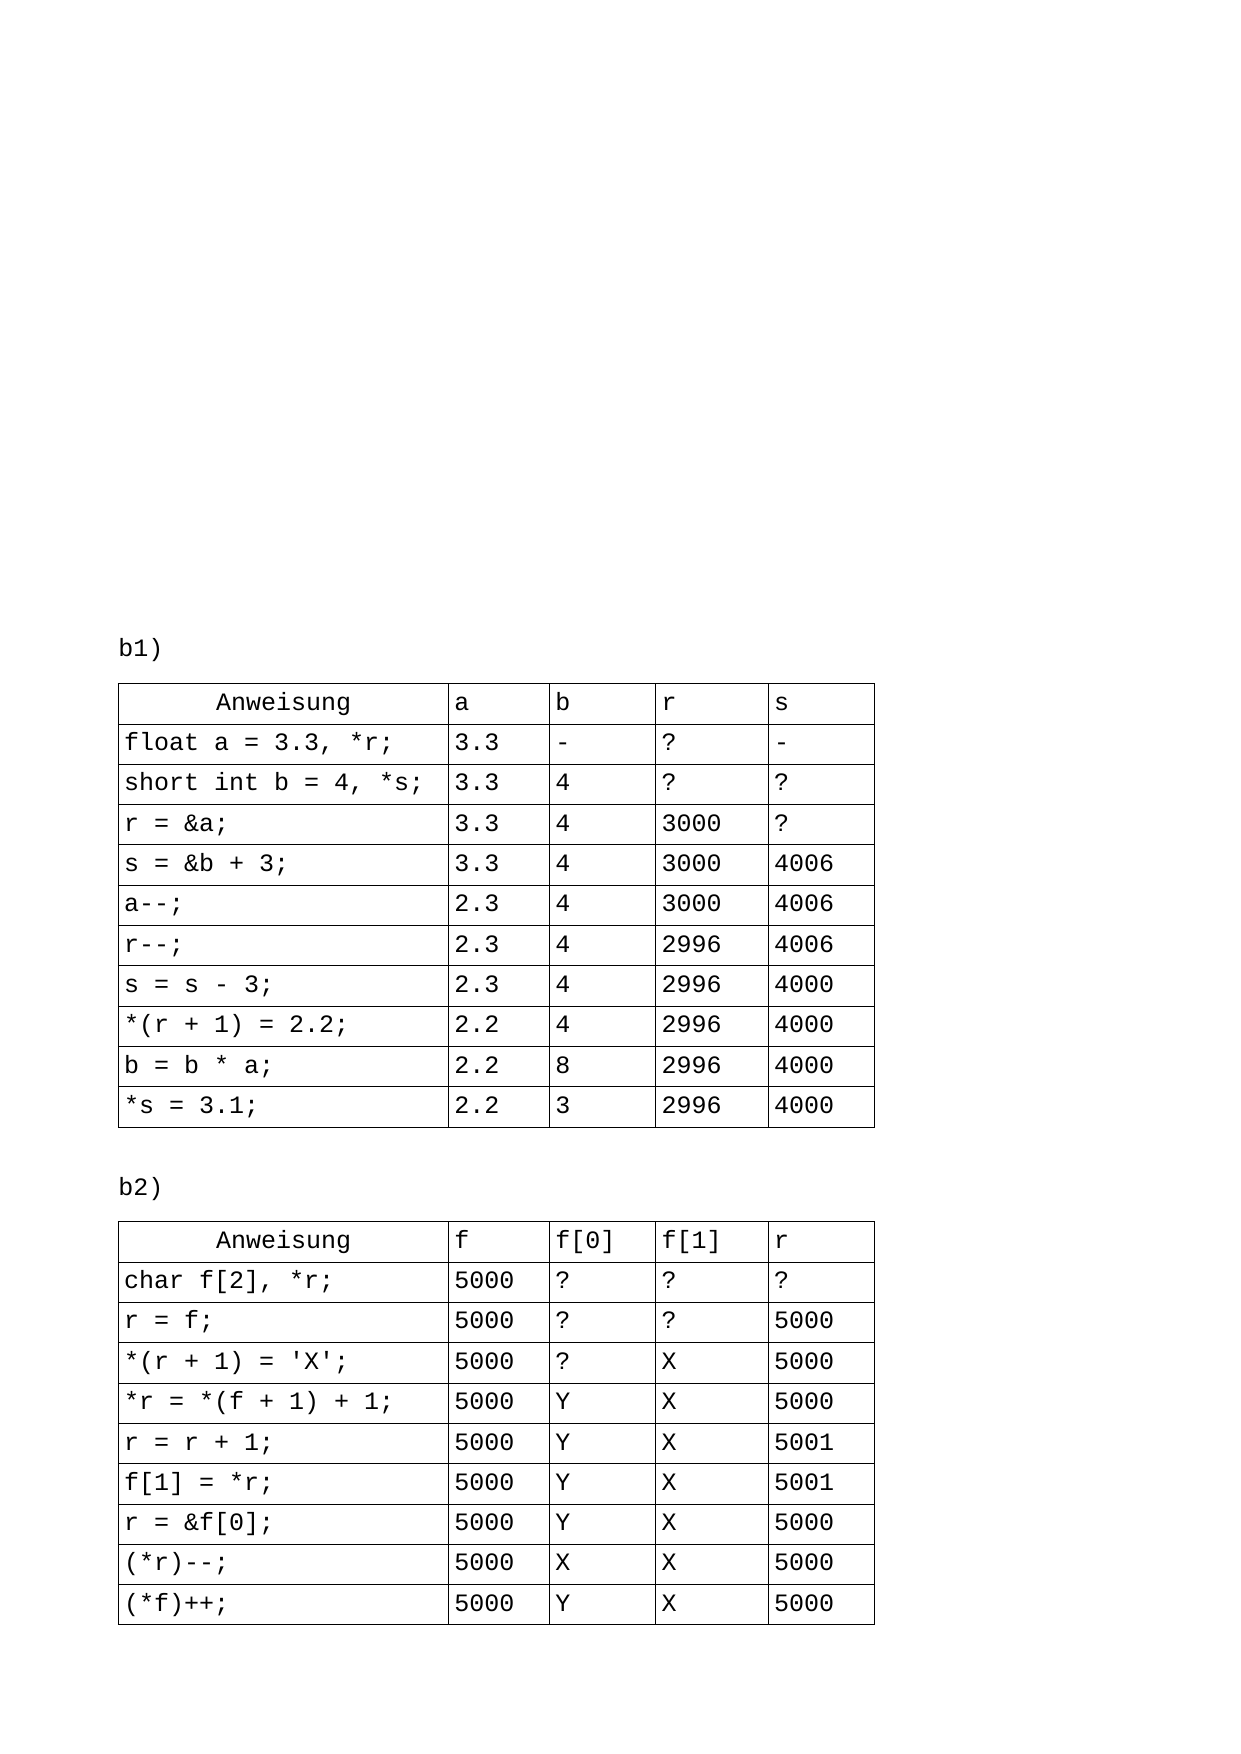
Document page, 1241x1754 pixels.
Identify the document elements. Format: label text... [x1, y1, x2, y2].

table_cell ? [550, 1343, 655, 1382]
table_cell a--; [119, 886, 448, 925]
table_header Anweisung [119, 684, 448, 723]
table_cell 4 [550, 926, 655, 965]
table_cell 3000 [656, 886, 768, 925]
table_cell f[1] = *r; [119, 1464, 448, 1503]
table_cell 4 [550, 765, 655, 804]
table_cell ? [550, 1303, 655, 1342]
table_cell 4 [550, 845, 655, 885]
table_cell 4000 [769, 1047, 874, 1086]
table_header s [769, 684, 874, 723]
table_cell r = r + 1; [119, 1424, 448, 1463]
table_cell Y [550, 1505, 655, 1544]
table_cell X [656, 1585, 768, 1624]
text b1) [118, 636, 1122, 664]
table_cell ? [656, 1303, 768, 1342]
table_cell 5000 [449, 1384, 549, 1423]
table_cell ? [550, 1263, 655, 1302]
table_cell X [656, 1343, 768, 1382]
table_cell r = f; [119, 1303, 448, 1342]
table_header r [769, 1222, 874, 1262]
table_cell 3 [550, 1087, 655, 1127]
table_cell 4000 [769, 1007, 874, 1046]
table_cell (*f)++; [119, 1585, 448, 1624]
table_cell X [656, 1424, 768, 1463]
table_cell short int b = 4, *s; [119, 765, 448, 804]
table_cell s = s - 3; [119, 966, 448, 1006]
table_cell 3.3 [449, 845, 549, 885]
table_cell 5000 [769, 1303, 874, 1342]
table_cell 4000 [769, 966, 874, 1006]
table_cell 3000 [656, 845, 768, 885]
table_cell 2996 [656, 966, 768, 1006]
table_header f [449, 1222, 549, 1262]
table_cell 4 [550, 886, 655, 925]
table_cell X [656, 1384, 768, 1423]
table_header r [656, 684, 768, 723]
table_cell 5000 [769, 1343, 874, 1382]
table_cell 5000 [449, 1263, 549, 1302]
table_header a [449, 684, 549, 723]
table_cell 8 [550, 1047, 655, 1086]
table_cell char f[2], *r; [119, 1263, 448, 1302]
table_cell 2.3 [449, 926, 549, 965]
table_cell r--; [119, 926, 448, 965]
table_cell - [769, 725, 874, 764]
table_cell ? [769, 1263, 874, 1302]
table_cell Y [550, 1384, 655, 1423]
table_cell r = &f[0]; [119, 1505, 448, 1544]
table_cell 5000 [769, 1384, 874, 1423]
table_cell 5001 [769, 1424, 874, 1463]
table_cell 5000 [769, 1545, 874, 1584]
table_cell 5000 [449, 1585, 549, 1624]
table_cell 2996 [656, 1087, 768, 1127]
table_cell 4006 [769, 845, 874, 885]
table_cell Y [550, 1424, 655, 1463]
table_cell ? [769, 765, 874, 804]
table_cell Y [550, 1585, 655, 1624]
table_cell 2.2 [449, 1087, 549, 1127]
table_cell 4000 [769, 1087, 874, 1127]
table_cell 2996 [656, 1007, 768, 1046]
table_cell *(r + 1) = 'X'; [119, 1343, 448, 1382]
table_cell - [550, 725, 655, 764]
table_cell Y [550, 1464, 655, 1503]
table_cell 3.3 [449, 725, 549, 764]
table_header Anweisung [119, 1222, 448, 1262]
table_cell 5000 [449, 1303, 549, 1342]
table_header f[1] [656, 1222, 768, 1262]
table_cell 5000 [449, 1424, 549, 1463]
table_cell ? [769, 805, 874, 844]
table_cell 2.2 [449, 1047, 549, 1086]
table_cell 4 [550, 1007, 655, 1046]
table_cell *(r + 1) = 2.2; [119, 1007, 448, 1046]
table_cell s = &b + 3; [119, 845, 448, 885]
table_cell 3.3 [449, 805, 549, 844]
table_cell 4 [550, 805, 655, 844]
table_cell *s = 3.1; [119, 1087, 448, 1127]
table_cell X [656, 1505, 768, 1544]
table_cell 5000 [769, 1585, 874, 1624]
table_cell 5000 [769, 1505, 874, 1544]
table_cell X [656, 1464, 768, 1503]
table_cell 5000 [449, 1343, 549, 1382]
table_cell 4006 [769, 886, 874, 925]
table_cell ? [656, 725, 768, 764]
table_cell 5000 [449, 1545, 549, 1584]
table_cell 2.3 [449, 966, 549, 1006]
table_cell *r = *(f + 1) + 1; [119, 1384, 448, 1423]
table_cell 4006 [769, 926, 874, 965]
text b2) [118, 1174, 1122, 1202]
table_cell X [550, 1545, 655, 1584]
table_cell 2996 [656, 926, 768, 965]
table_cell X [656, 1545, 768, 1584]
table_header f[0] [550, 1222, 655, 1262]
table_cell 5000 [449, 1505, 549, 1544]
table_cell (*r)--; [119, 1545, 448, 1584]
table_cell 3000 [656, 805, 768, 844]
table_cell float a = 3.3, *r; [119, 725, 448, 764]
table_cell 4 [550, 966, 655, 1006]
table_cell 5000 [449, 1464, 549, 1503]
table_header b [550, 684, 655, 723]
table_cell 5001 [769, 1464, 874, 1503]
table_cell b = b * a; [119, 1047, 448, 1086]
table_cell ? [656, 1263, 768, 1302]
table_cell 3.3 [449, 765, 549, 804]
table_cell r = &a; [119, 805, 448, 844]
table_cell 2.2 [449, 1007, 549, 1046]
table_cell 2996 [656, 1047, 768, 1086]
table_cell ? [656, 765, 768, 804]
table_cell 2.3 [449, 886, 549, 925]
